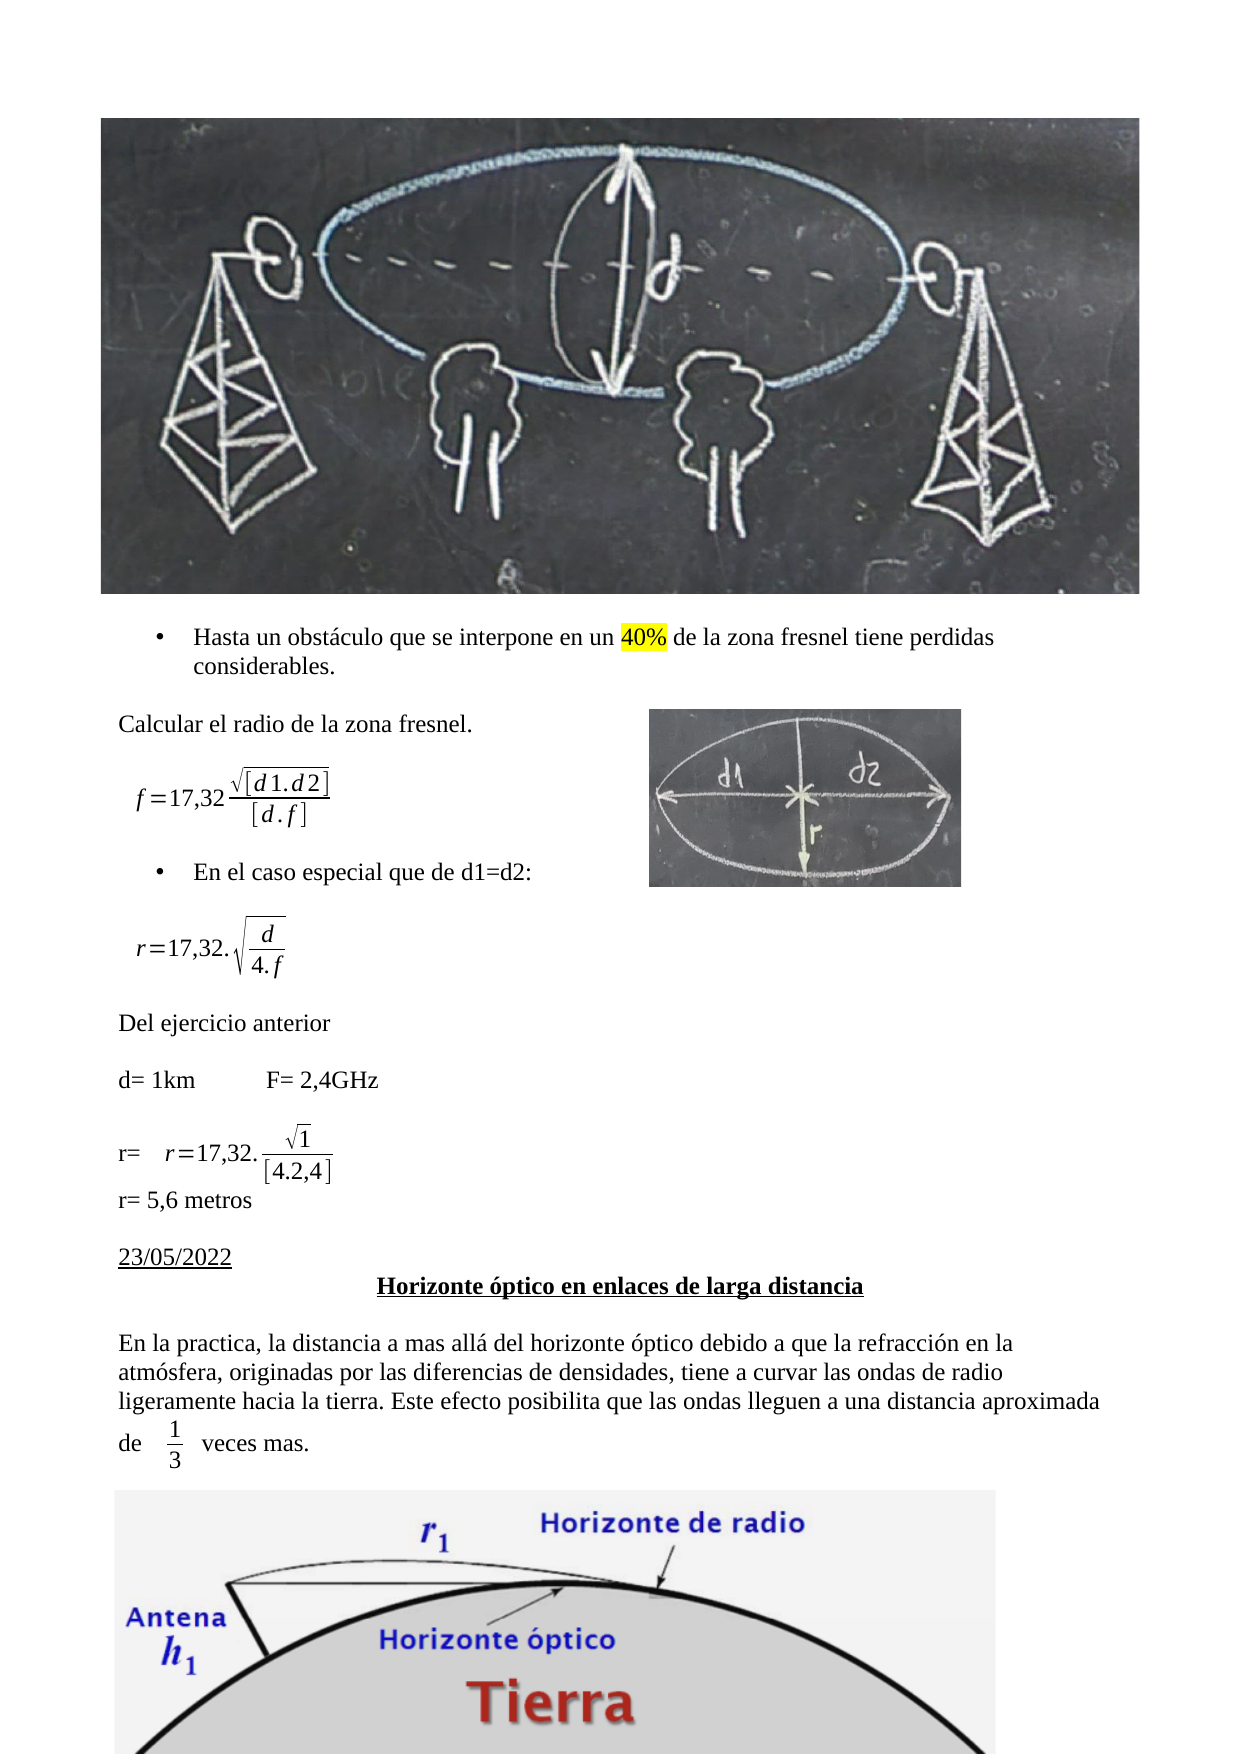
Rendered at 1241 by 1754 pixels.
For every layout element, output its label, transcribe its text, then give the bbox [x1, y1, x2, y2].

text Calcular el radio de la zona fresnel. [118, 709, 649, 737]
text r= [118, 1123, 1122, 1185]
text r= 5,6 metros [118, 1185, 1122, 1213]
text En la practica, la distancia a mas allá del horizonte óptico debido a que la refracción en la atmósfera, originadas por las diferencias de densidades, tiene a curvar las ondas de radio ligeramente hacia la tierra. Este efecto posibilita que las ondas lleguen a una distancia aproximada de veces mas. [118, 1328, 1122, 1474]
picture [114, 1490, 996, 1754]
list En el caso especial que de d1=d2: [156, 857, 649, 886]
list Hasta un obstáculo que se interpone en un 40% de la zona fresnel tiene perdidas considerables. [156, 622, 1122, 680]
text [962, 709, 1122, 737]
text [996, 1502, 1122, 1531]
list [962, 857, 1122, 886]
picture [649, 709, 962, 887]
text 23/05/2022 [118, 1242, 1122, 1271]
text d= 1km F= 2,4GHz [118, 1065, 1122, 1094]
text Del ejercicio anterior [118, 915, 1122, 1037]
picture [100, 118, 1140, 594]
text Horizonte óptico en enlaces de larga distancia [118, 1271, 1122, 1300]
